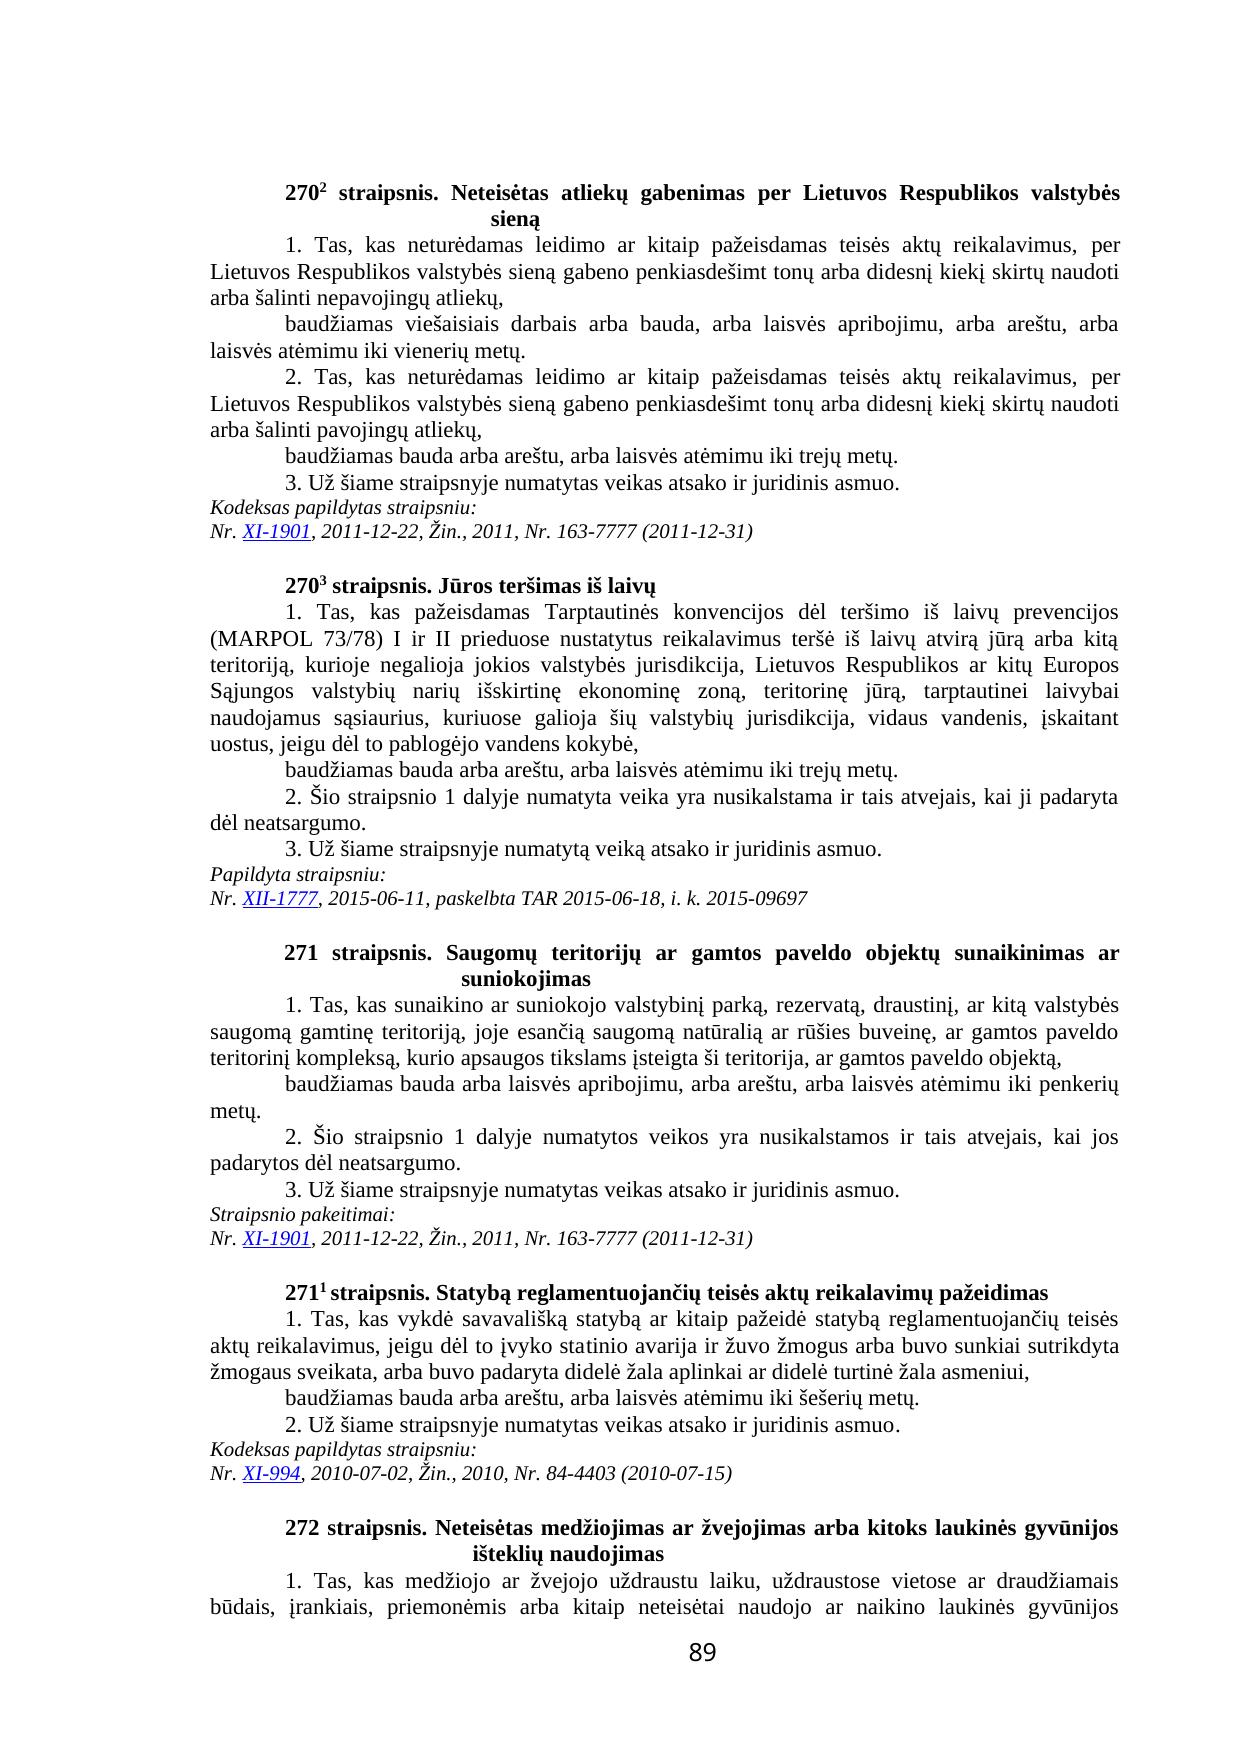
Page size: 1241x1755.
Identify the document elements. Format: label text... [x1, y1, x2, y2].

text 2703 straipsnis. Jūros teršimas iš laivų [210, 572, 1120, 598]
text Papildyta straipsniu: [210, 862, 1120, 886]
text 3. Už šiame straipsnyje numatytas veikas atsako ir juridinis asmuo. [210, 469, 1120, 495]
text baudžiamas bauda arba laisvės apribojimu, arba areštu, arba laisvės atėmimu iki penkerių metų. [210, 1070, 1120, 1123]
text 1. Tas, kas vykdė savavališką statybą ar kitaip pažeidė statybą reglamentuojančių teisės aktų reikalavimus, jeigu dėl to įvyko statinio avarija ir žuvo žmogus arba buvo sunkiai sutrikdyta žmogaus sveikata, arba buvo padaryta didelė žala aplinkai ar didelė turtinė žala asmeniui, [210, 1305, 1120, 1384]
text 1. Tas, kas pažeisdamas Tarptautinės konvencijos dėl teršimo iš laivų prevencijos (MARPOL 73/78) I ir II prieduose nustatytus reikalavimus teršė iš laivų atvirą jūrą arba kitą teritoriją, kurioje negalioja jokios valstybės jurisdikcija, Lietuvos Respublikos ar kitų Europos Sąjungos valstybių narių išskirtinę ekonominę zoną, teritorinę jūrą, tarptautinei laivybai naudojamus sąsiaurius, kuriuose galioja šių valstybių jurisdikcija, vidaus vandenis, įskaitant uostus, jeigu dėl to pablogėjo vandens kokybė, [210, 598, 1120, 756]
text 2. Tas, kas neturėdamas leidimo ar kitaip pažeisdamas teisės aktų reikalavimus, per Lietuvos Respublikos valstybės sieną gabeno penkiasdešimt tonų arba didesnį kiekį skirtų naudoti arba šalinti pavojingų atliekų, [210, 363, 1120, 442]
text 2. Už šiame straipsnyje numatytas veikas atsako ir juridinis asmuo. [210, 1411, 1120, 1437]
text baudžiamas bauda arba areštu, arba laisvės atėmimu iki trejų metų. [210, 442, 1120, 469]
text Nr. XI-994, 2010-07-02, Žin., 2010, Nr. 84-4403 (2010-07-15) [210, 1461, 1120, 1485]
text 2702 straipsnis. Neteisėtas atliekų gabenimas per Lietuvos Respublikos valstybės sieną [285, 179, 1120, 231]
text 1. Tas, kas neturėdamas leidimo ar kitaip pažeisdamas teisės aktų reikalavimus, per Lietuvos Respublikos valstybės sieną gabeno penkiasdešimt tonų arba didesnį kiekį skirtų naudoti arba šalinti nepavojingų atliekų, [210, 231, 1120, 311]
text baudžiamas bauda arba areštu, arba laisvės atėmimu iki trejų metų. [210, 756, 1120, 783]
text 271 straipsnis. Saugomų teritorijų ar gamtos paveldo objektų sunaikinimas ar suniokojimas [284, 939, 1120, 991]
text Nr. XI-1901, 2011-12-22, Žin., 2011, Nr. 163-7777 (2011-12-31) [210, 1226, 1120, 1250]
text 2. Šio straipsnio 1 dalyje numatytos veikos yra nusikalstamos ir tais atvejais, kai jos padarytos dėl neatsargumo. [210, 1123, 1120, 1176]
text Kodeksas papildytas straipsniu: [210, 495, 1120, 519]
text baudžiamas bauda arba areštu, arba laisvės atėmimu iki šešerių metų. [210, 1384, 1120, 1411]
text 3. Už šiame straipsnyje numatytas veikas atsako ir juridinis asmuo. [210, 1176, 1120, 1202]
text Kodeksas papildytas straipsniu: [210, 1437, 1120, 1461]
text Nr. XII-1777, 2015-06-11, paskelbta TAR 2015-06-18, i. k. 2015-09697 [210, 886, 1120, 910]
text 1. Tas, kas sunaikino ar suniokojo valstybinį parką, rezervatą, draustinį, ar kitą valstybės saugomą gamtinę teritoriją, joje esančią saugomą natūralią ar rūšies buveinę, ar gamtos paveldo teritorinį kompleksą, kurio apsaugos tikslams įsteigta ši teritorija, ar gamtos paveldo objektą, [210, 991, 1120, 1070]
text 3. Už šiame straipsnyje numatytą veiką atsako ir juridinis asmuo. [210, 835, 1120, 862]
text baudžiamas viešaisiais darbais arba bauda, arba laisvės apribojimu, arba areštu, arba laisvės atėmimu iki vienerių metų. [210, 311, 1120, 363]
text 2711 straipsnis. Statybą reglamentuojančių teisės aktų reikalavimų pažeidimas [285, 1279, 1120, 1305]
text Straipsnio pakeitimai: [210, 1202, 1120, 1226]
text Nr. XI-1901, 2011-12-22, Žin., 2011, Nr. 163-7777 (2011-12-31) [210, 519, 1120, 543]
text 1. Tas, kas medžiojo ar žvejojo uždraustu laiku, uždraustose vietose ar draudžiamais būdais, įrankiais, priemonėmis arba kitaip neteisėtai naudojo ar naikino laukinės gyvūnijos [210, 1567, 1120, 1619]
text 2. Šio straipsnio 1 dalyje numatyta veika yra nusikalstama ir tais atvejais, kai ji padaryta dėl neatsargumo. [210, 783, 1120, 835]
text 272 straipsnis. Neteisėtas medžiojimas ar žvejojimas arba kitoks laukinės gyvūnijos išteklių naudojimas [285, 1514, 1120, 1567]
